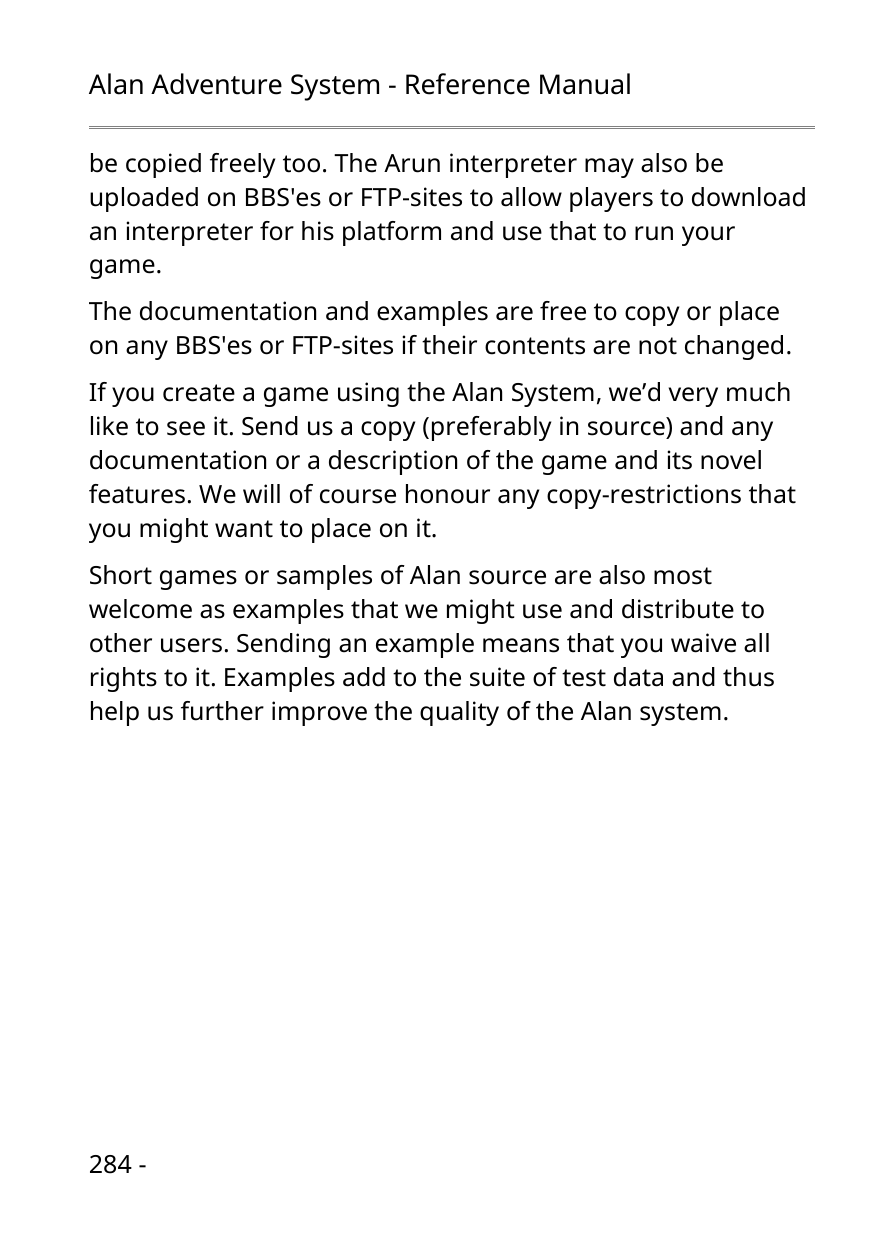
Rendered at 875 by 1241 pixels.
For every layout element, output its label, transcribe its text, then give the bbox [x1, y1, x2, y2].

text The documentation and examples are free to copy or place on any BBS'es or FTP-sites if their contents are not changed. [88, 294, 815, 362]
text be copied freely too. The Arun interpreter may also be uploaded on BBS'es or FTP-sites to allow players to download an interpreter for his platform and use that to run your game. [88, 146, 815, 281]
text Short games or samples of Alan source are also most welcome as examples that we might use and distribute to other users. Sending an example means that you waive all rights to it. Examples add to the suite of test data and thus help us fur­ther improve the quality of the Alan system. [88, 558, 815, 728]
text If you create a game using the Alan System, we’d very much like to see it. Send us a copy (preferably in source) and any documentation or a description of the game and its novel features. We will of course honour any copy-restrictions that you might want to place on it. [88, 375, 815, 545]
